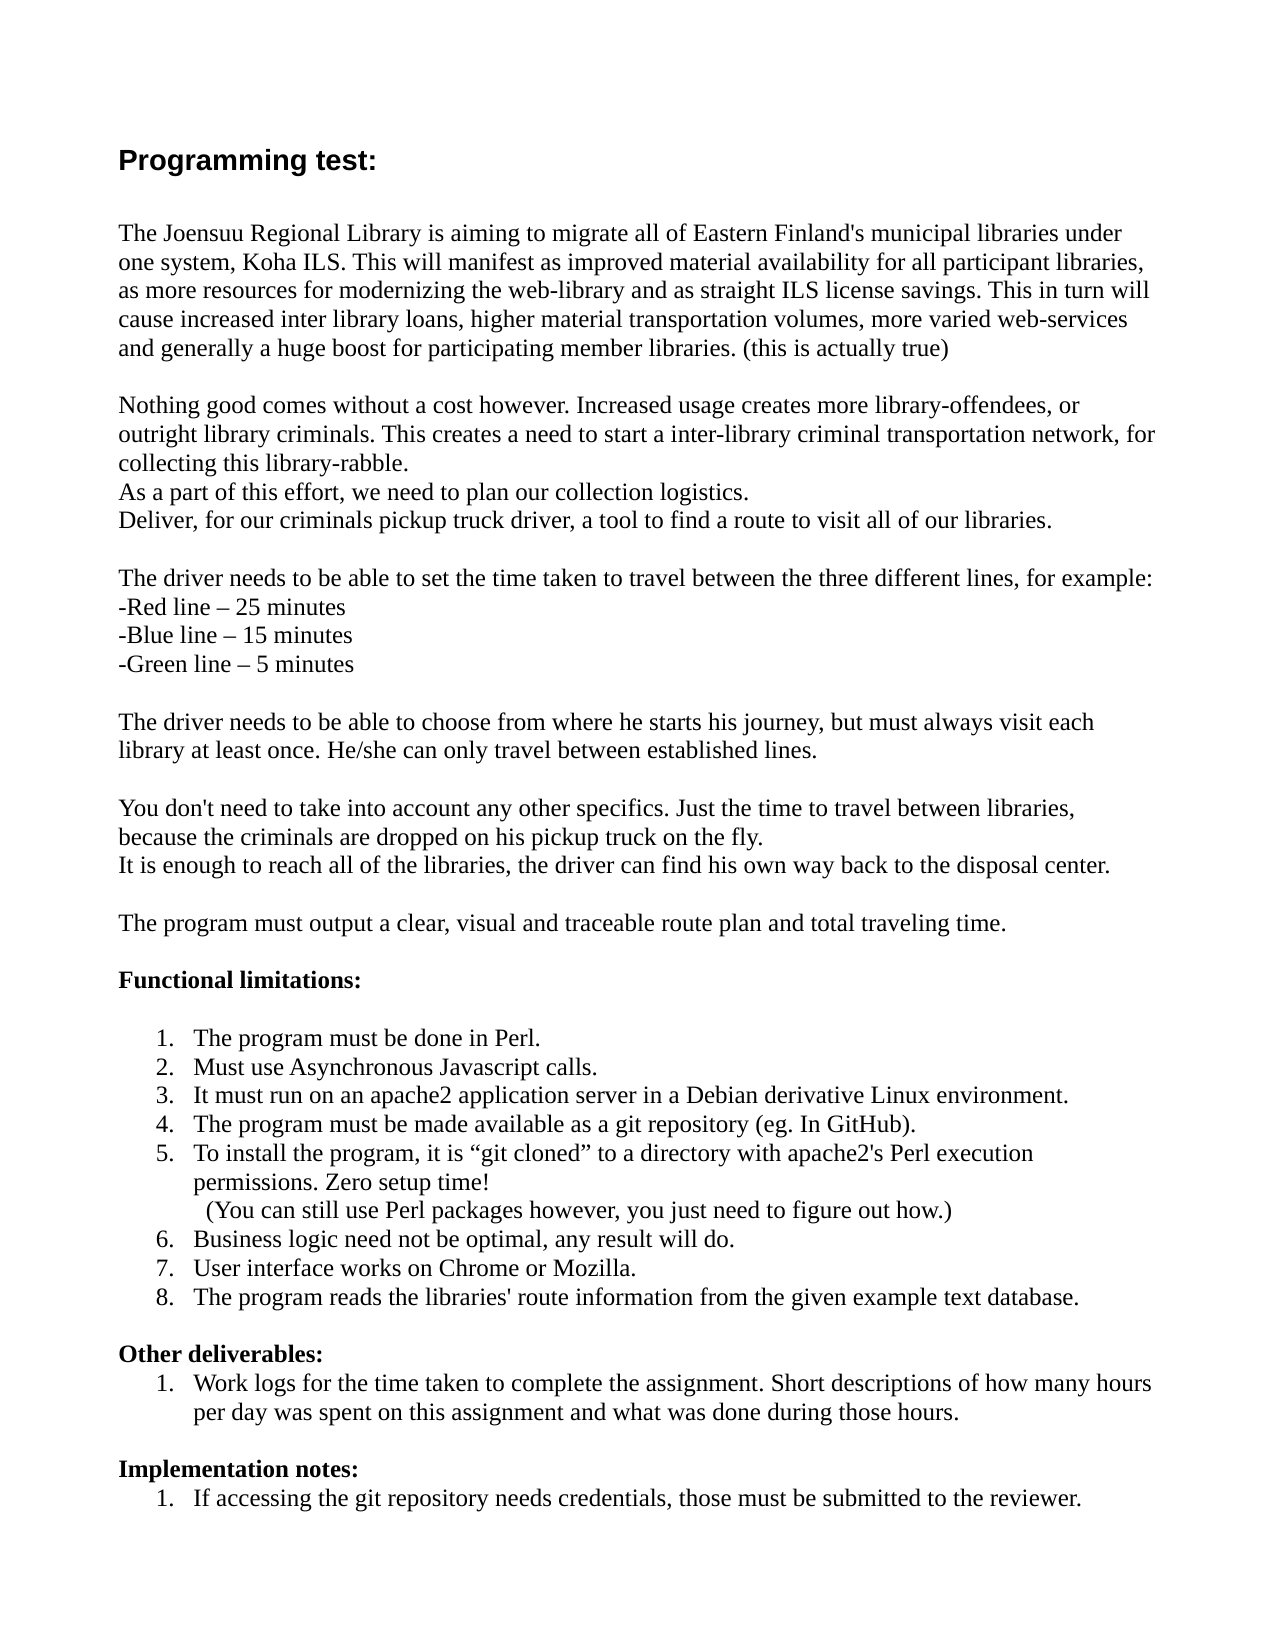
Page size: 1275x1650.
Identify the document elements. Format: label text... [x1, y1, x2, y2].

text Nothing good comes without a cost however. Increased usage creates more library-offendees, or outright library criminals. This creates a need to start a inter-library criminal transportation network, for collecting this library-rabble. [118, 390, 1157, 477]
text Implementation notes: [118, 1454, 1157, 1483]
list Work logs for the time taken to complete the assignment. Short descriptions of how many hours per day was spent on this assignment and what was done during those hours. [156, 1368, 1157, 1425]
subtitle Programming test: [118, 143, 1157, 177]
text Deliver, for our criminals pickup truck driver, a tool to find a route to visit all of our libraries. [118, 505, 1157, 534]
text -Blue line – 15 minutes [118, 620, 1157, 649]
text The driver needs to be able to set the time taken to travel between the three different lines, for example: [118, 563, 1157, 592]
list Business logic need not be optimal, any result will do. [156, 1224, 1157, 1253]
list To install the program, it is “git cloned” to a directory with apache2's Perl execution permissions. Zero setup time! (You can still use Perl packages however, you just need to figure out how.) [156, 1138, 1157, 1224]
list User interface works on Chrome or Mozilla. [156, 1253, 1157, 1282]
text You don't need to take into account any other specifics. Just the time to travel between libraries, because the criminals are dropped on his pickup truck on the fly. [118, 793, 1157, 850]
text The Joensuu Regional Library is aiming to migrate all of Eastern Finland's municipal libraries under one system, Koha ILS. This will manifest as improved material availability for all participant libraries, as more resources for modernizing the web-library and as straight ILS license savings. This in turn will cause increased inter library loans, higher material transportation volumes, more varied web-services and generally a huge boost for participating member libraries. (this is actually true) [118, 218, 1157, 362]
list The program must be done in Perl. [156, 1023, 1157, 1052]
list The program must be made available as a git repository (eg. In GitHub). [156, 1109, 1157, 1138]
text Other deliverables: [118, 1339, 1157, 1368]
text Functional limitations: [118, 965, 1157, 994]
text It is enough to reach all of the libraries, the driver can find his own way back to the disposal center. [118, 850, 1157, 879]
text As a part of this effort, we need to plan our collection logistics. [118, 477, 1157, 505]
text -Green line – 5 minutes [118, 649, 1157, 678]
list If accessing the git repository needs credentials, those must be submitted to the reviewer. [156, 1483, 1157, 1512]
text The driver needs to be able to choose from where he starts his journey, but must always visit each library at least once. He/she can only travel between established lines. [118, 707, 1157, 764]
list The program reads the libraries' route information from the given example text database. [156, 1282, 1157, 1310]
text The program must output a clear, visual and traceable route plan and total traveling time. [118, 908, 1157, 937]
list It must run on an apache2 application server in a Debian derivative Linux environment. [156, 1080, 1157, 1109]
text -Red line – 25 minutes [118, 592, 1157, 620]
list Must use Asynchronous Javascript calls. [156, 1052, 1157, 1080]
